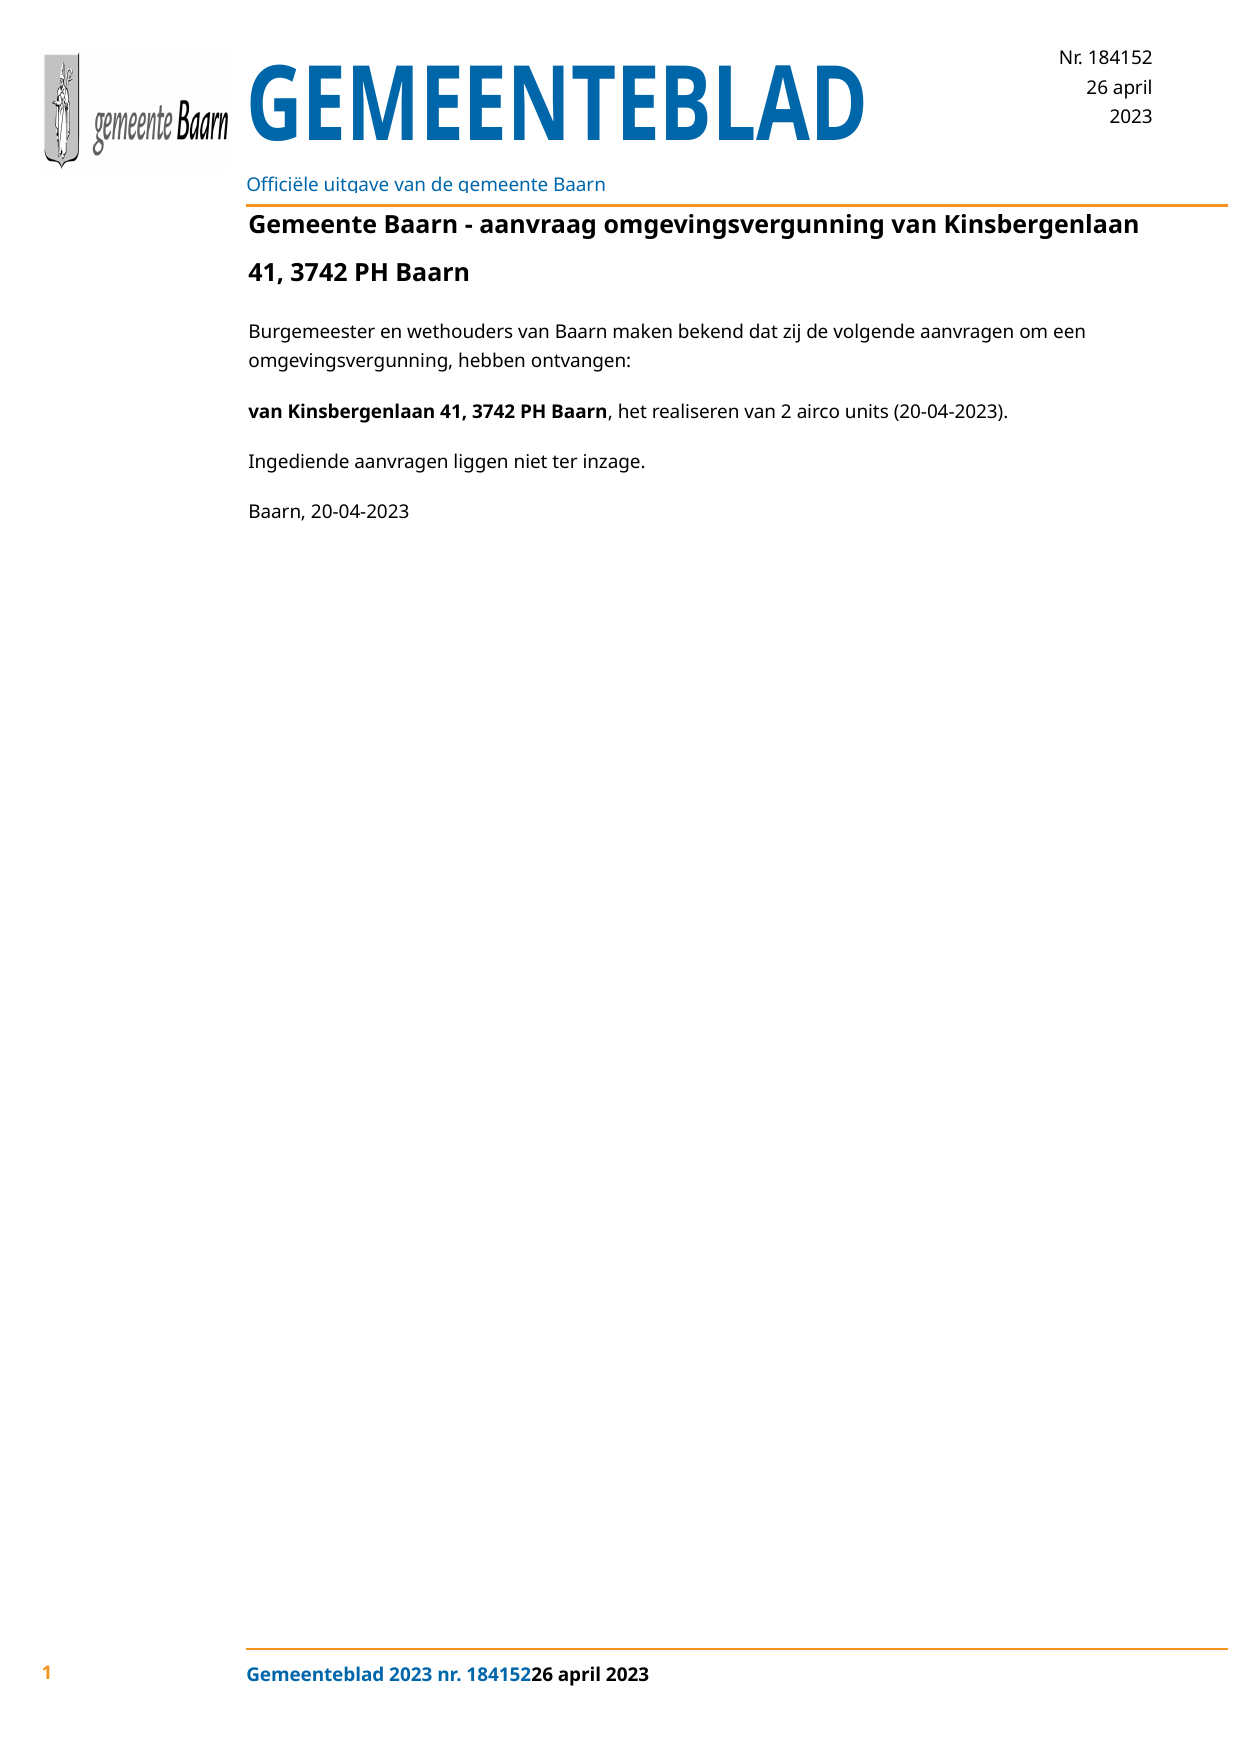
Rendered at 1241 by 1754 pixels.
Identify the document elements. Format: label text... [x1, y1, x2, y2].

picture [41, 47, 231, 172]
text Baarn, 20-04-2023 [248, 499, 1152, 524]
text Burgemeester en wethouders van Baarn maken bekend dat zij de volgende aanvragen om een omgevingsvergunning, hebben ontvangen: [248, 318, 1152, 373]
text Gemeente Baarn - aanvraag omgevingsvergunning van Kinsbergenlaan 41, 3742 PH Baarn [248, 207, 1152, 288]
text van Kinsbergenlaan 41, 3742 PH Baarn, het realiseren van 2 airco units (20-04-2023). [248, 398, 1152, 424]
text Ingediende aanvragen liggen niet ter inzage. [248, 448, 1152, 474]
